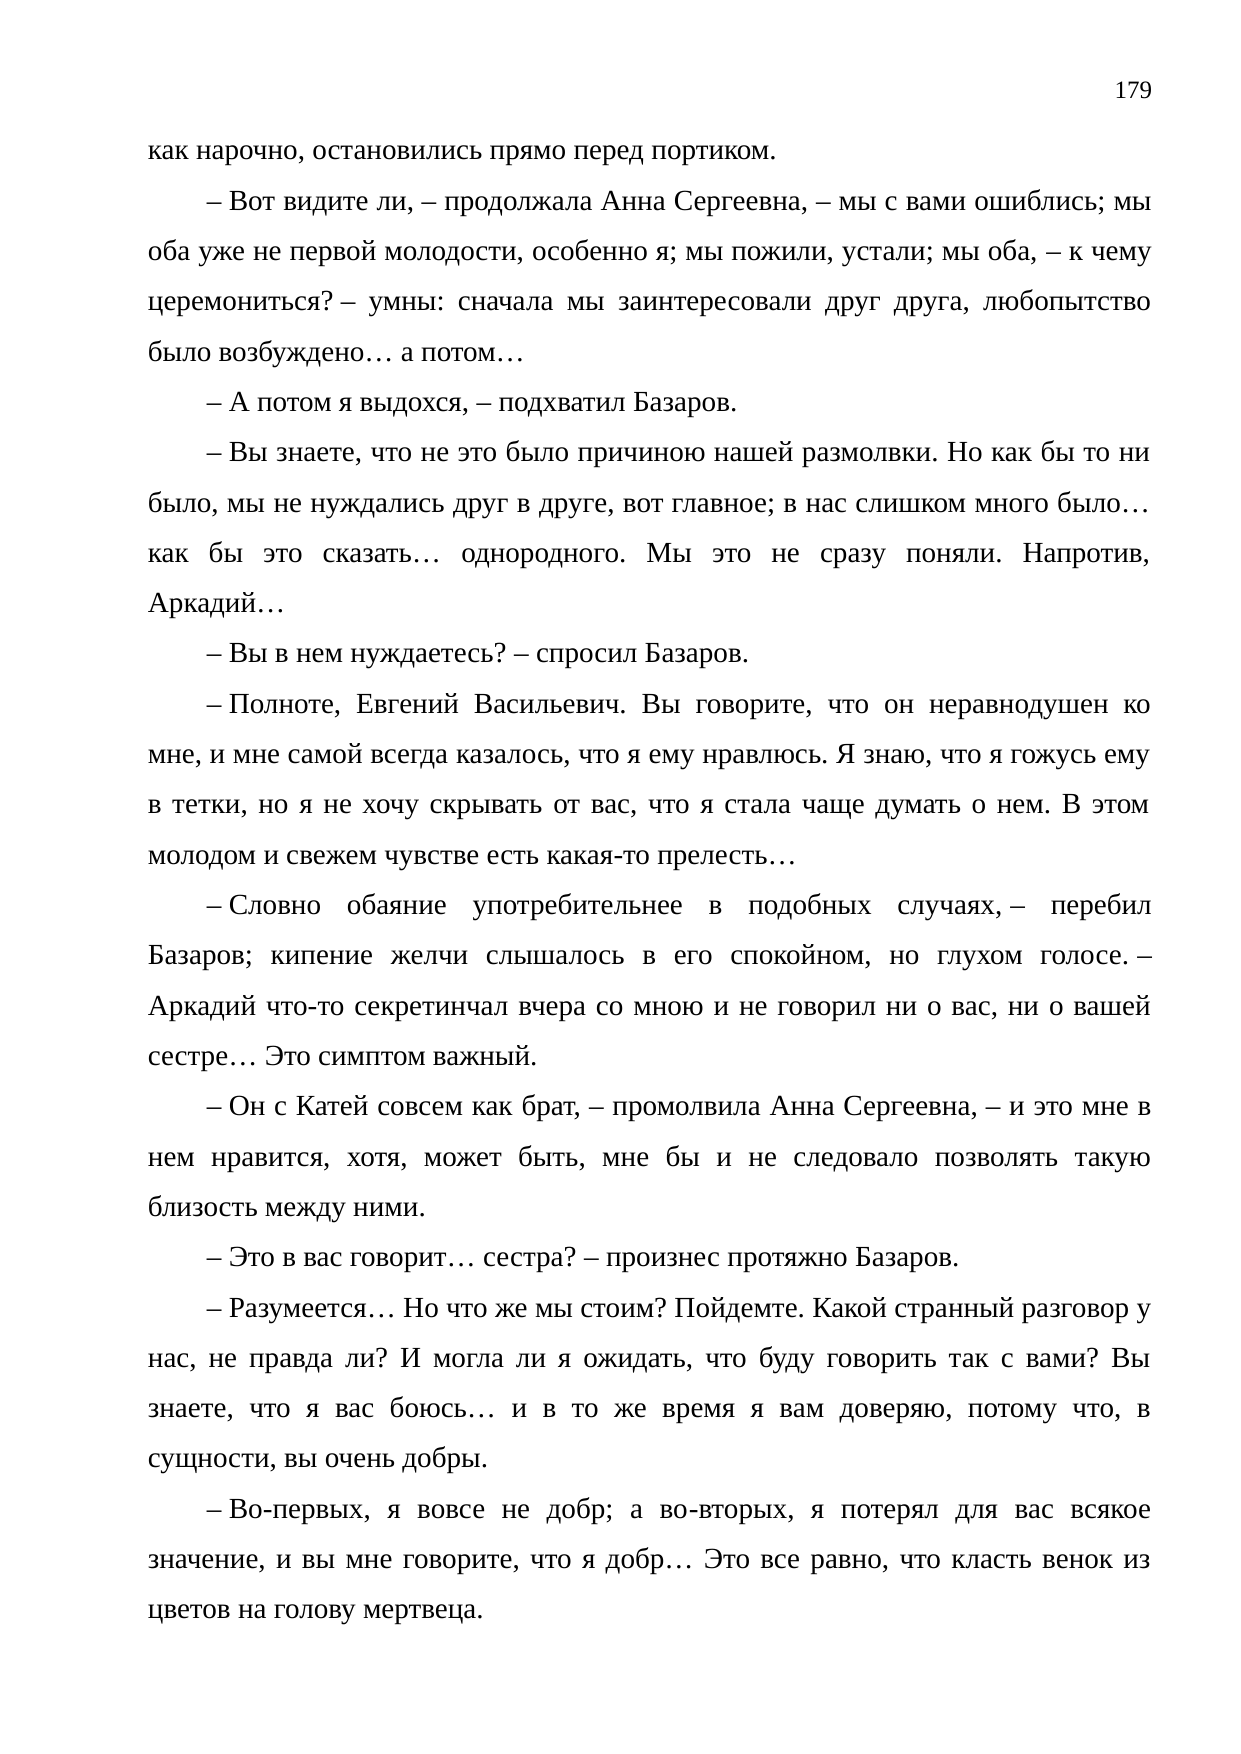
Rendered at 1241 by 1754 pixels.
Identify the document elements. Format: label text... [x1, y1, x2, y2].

text – Это в вас говорит… сестра? – произнес протяжно Базаров. [148, 1239, 1152, 1273]
text – Во‑первых, я вовсе не добр; а во‑вторых, я потерял для вас всякое значение, и вы мне говорите, что я добр… Это все равно, что класть венок из цветов на голову мертвеца. [148, 1491, 1152, 1625]
text – Разумеется… Но что же мы стоим? Пойдемте. Какой странный разговор у нас, не правда ли? И могла ли я ожидать, что буду говорить так с вами? Вы знаете, что я вас боюсь… и в то же время я вам доверяю, потому что, в сущности, вы очень добры. [148, 1290, 1152, 1474]
text – Полноте, Евгений Васильевич. Вы говорите, что он неравнодушен ко мне, и мне самой всегда казалось, что я ему нравлюсь. Я знаю, что я гожусь ему в тетки, но я не хочу скрывать от вас, что я стала чаще думать о нем. В этом молодом и свежем чувстве есть какая‑то прелесть… [148, 686, 1152, 870]
text – Вы в нем нуждаетесь? – спросил Базаров. [148, 636, 1152, 669]
text – Он с Катей совсем как брат, – промолвила Анна Сергеевна, – и это мне в нем нравится, хотя, может быть, мне бы и не следовало позволять такую близость между ними. [148, 1088, 1152, 1223]
text – Вы знаете, что не это было причиною нашей размолвки. Но как бы то ни было, мы не нуждались друг в друге, вот главное; в нас слишком много было… как бы это сказать… однородного. Мы это не сразу поняли. Напротив, Аркадий… [148, 434, 1152, 619]
text – А потом я выдохся, – подхватил Базаров. [148, 384, 1152, 418]
text – Вот видите ли, – продолжала Анна Сергеевна, – мы с вами ошиблись; мы оба уже не первой молодости, особенно я; мы пожили, устали; мы оба, – к чему церемониться? – умны: сначала мы заинтересовали друг друга, любопытство было возбуждено… а потом… [148, 183, 1152, 367]
text как нарочно, остановились прямо перед портиком. [148, 132, 1152, 166]
text – Словно обаяние употребительнее в подобных случаях, – перебил Базаров; кипение желчи слышалось в его спокойном, но глухом голосе. – Аркадий что‑то секретинчал вчера со мною и не говорил ни о вас, ни о вашей сестре… Это симптом важный. [148, 887, 1152, 1072]
